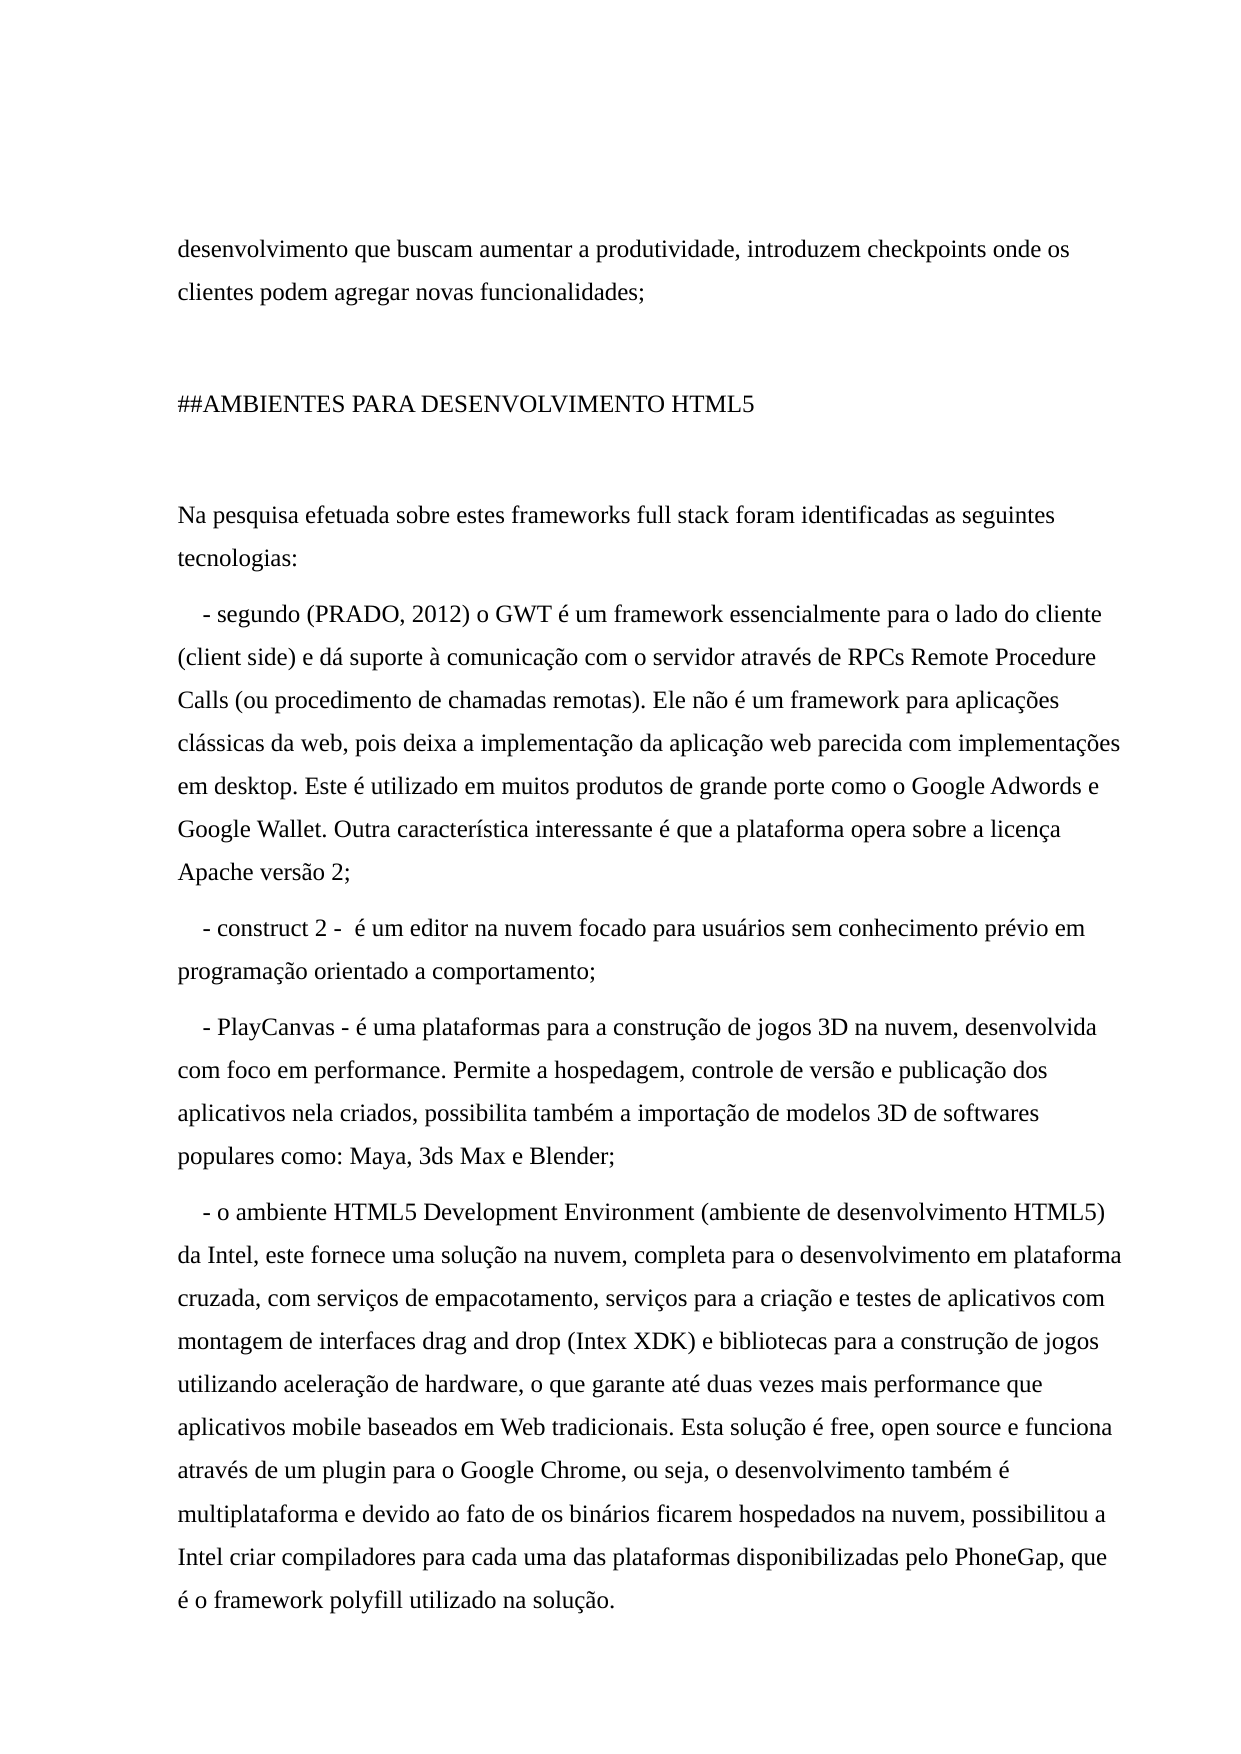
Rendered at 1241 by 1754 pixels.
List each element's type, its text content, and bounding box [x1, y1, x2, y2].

text Na pesquisa efetuada sobre estes frameworks full stack foram identificadas as seguintes tecnologias: [177, 500, 1122, 572]
text - construct 2 - é um editor na nuvem focado para usuários sem conhecimento prévio em programação orientado a comportamento; [177, 913, 1122, 985]
text desenvolvimento que buscam aumentar a produtividade, introduzem checkpoints onde os clientes podem agregar novas funcionalidades; [177, 234, 1122, 306]
text - segundo (PRADO, 2012) o GWT é um framework essencialmente para o lado do cliente (client side) e dá suporte à comunicação com o servidor através de RPCs Remote Procedure Calls (ou procedimento de chamadas remotas). Ele não é um framework para aplicações clássicas da web, pois deixa a implementação da aplicação web parecida com implementações em desktop. Este é utilizado em muitos produtos de grande porte como o Google Adwords e Google Wallet. Outra característica interessante é que a plataforma opera sobre a licença Apache versão 2; [177, 599, 1122, 886]
text ##AMBIENTES PARA DESENVOLVIMENTO HTML5 [177, 389, 1122, 417]
text - o ambiente HTML5 Development Environment (ambiente de desenvolvimento HTML5) da Intel, este fornece uma solução na nuvem, completa para o desenvolvimento em plataforma cruzada, com serviços de empacotamento, serviços para a criação e testes de aplicativos com montagem de interfaces drag and drop (Intex XDK) e bibliotecas para a construção de jogos utilizando aceleração de hardware, o que garante até duas vezes mais performance que aplicativos mobile baseados em Web tradicionais. Esta solução é free, open source e funciona através de um plugin para o Google Chrome, ou seja, o desenvolvimento também é multiplataforma e devido ao fato de os binários ficarem hospedados na nuvem, possibilitou a Intel criar compiladores para cada uma das plataformas disponibilizadas pelo PhoneGap, que é o framework polyfill utilizado na solução. [177, 1197, 1122, 1614]
text - PlayCanvas - é uma plataformas para a construção de jogos 3D na nuvem, desenvolvida com foco em performance. Permite a hospedagem, controle de versão e publicação dos aplicativos nela criados, possibilita também a importação de modelos 3D de softwares populares como: Maya, 3ds Max e Blender; [177, 1012, 1122, 1170]
